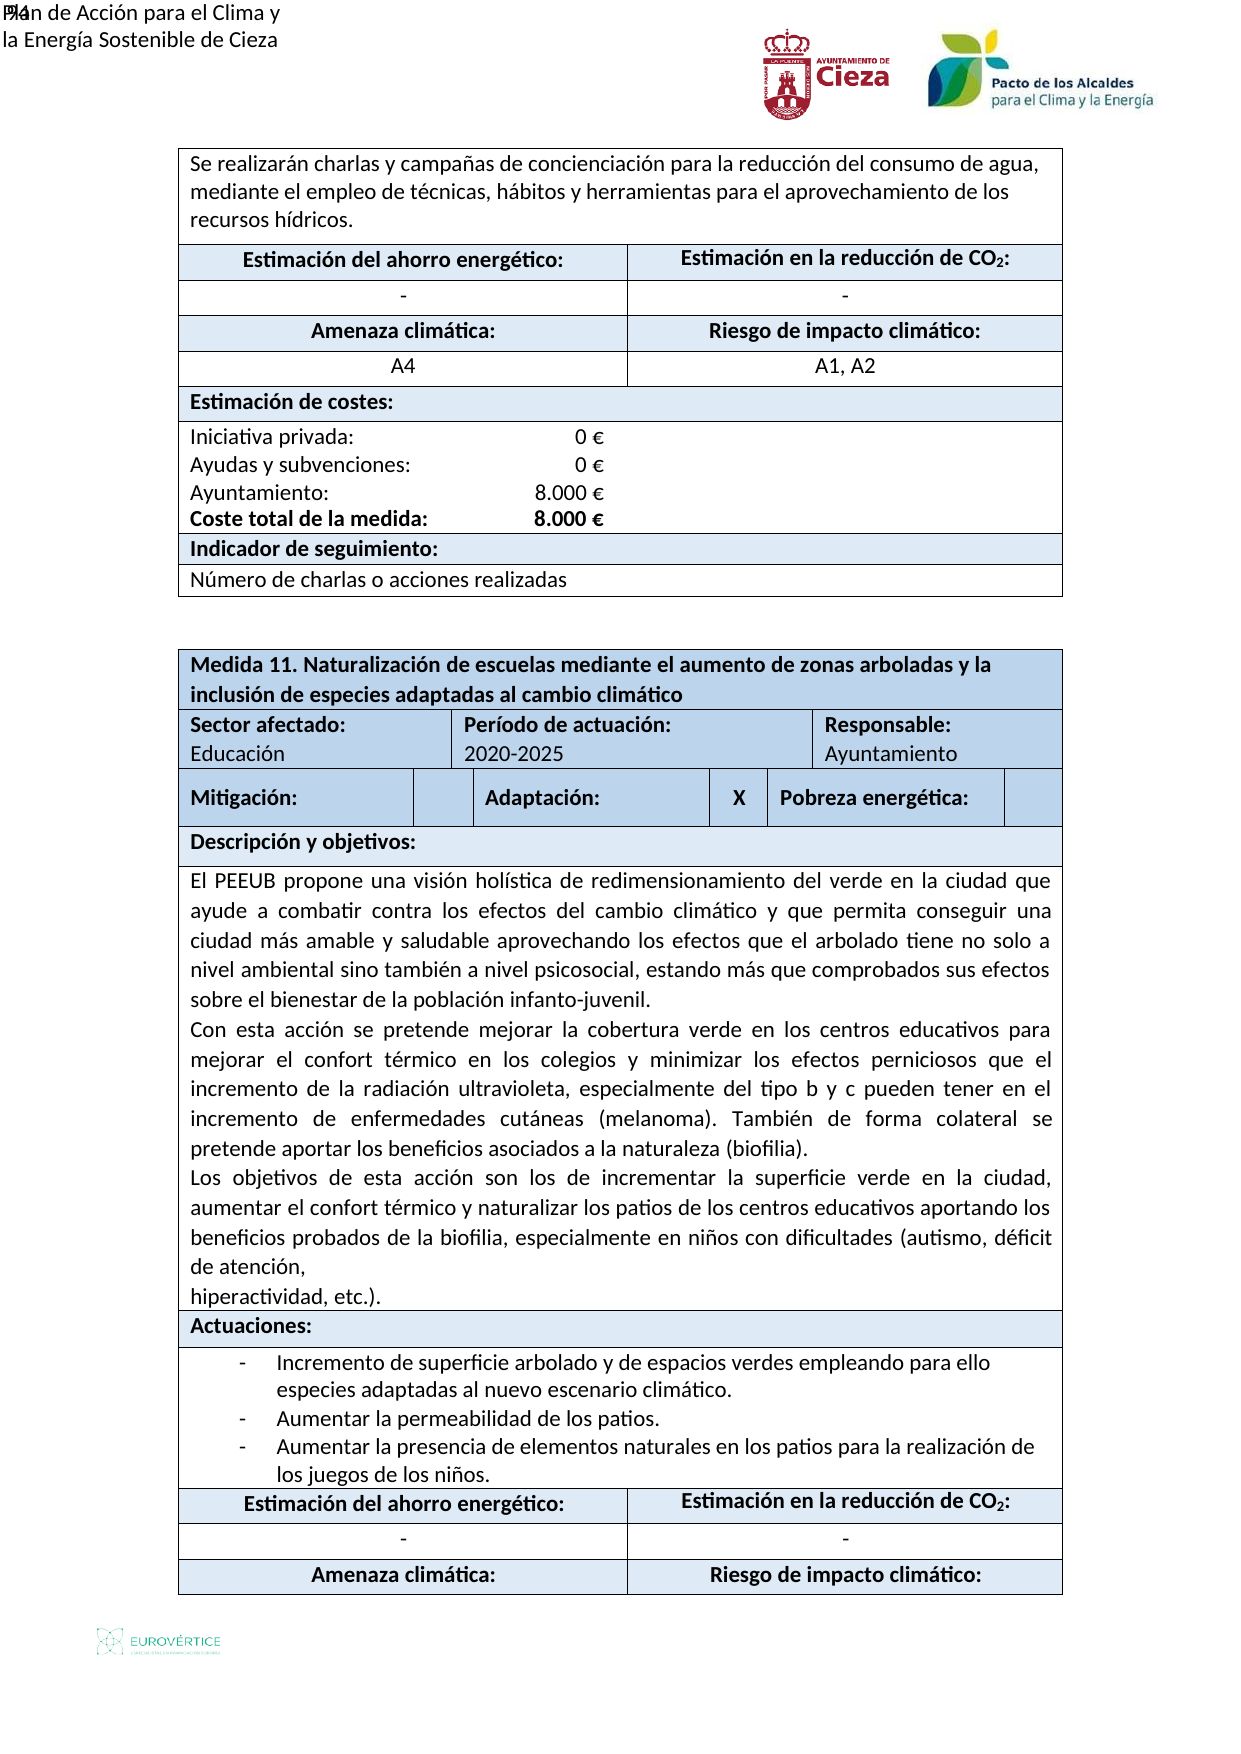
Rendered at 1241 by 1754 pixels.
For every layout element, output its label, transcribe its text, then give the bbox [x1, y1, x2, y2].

table_cell A1, A2 [628, 352, 1062, 386]
table_cell Estimación de costes: [179, 387, 1062, 421]
table_cell Iniciativa privada: 0 € Ayudas y subvenciones: 0 € Ayuntamiento: 8.000 € Coste total de la medida: 8.000 € [179, 422, 1062, 533]
table_cell Número de charlas o acciones realizadas [179, 565, 1062, 596]
table_header Medida 11. Naturalización de escuelas mediante el aumento de zonas arboladas y la inclusión de especies adaptadas al cambio climático [179, 650, 1062, 709]
table_header Se realizarán charlas y campañas de concienciación para la reducción del consumo de agua, mediante el empleo de técnicas, hábitos y herramientas para el aprovechamiento de los recursos hídricos. [179, 149, 1062, 244]
table_cell Actuaciones: [179, 1311, 1062, 1347]
table_cell A4 [179, 352, 627, 386]
picture [96, 1628, 221, 1655]
table_cell Estimación del ahorro energético: [179, 245, 627, 280]
table_cell Indicador de seguimiento: [179, 534, 1062, 564]
table_cell Riesgo de impacto climático: [628, 1560, 1062, 1594]
table_cell Amenaza climática: [179, 1560, 627, 1594]
table_cell Estimación en la reducción de CO2: [628, 1489, 1062, 1523]
table_cell X [710, 769, 767, 826]
table_cell Estimación del ahorro energético: [179, 1489, 627, 1523]
picture [921, 23, 1159, 114]
table_cell [414, 769, 473, 826]
table_cell Amenaza climática: [179, 316, 627, 351]
table_cell Estimación en la reducción de CO2: [628, 245, 1062, 280]
table_cell Período de actuación: 2020-2025 [452, 710, 812, 768]
picture [755, 22, 897, 125]
table_cell Pobreza energética: [768, 769, 1004, 826]
table_cell Sector afectado: Educación [179, 710, 451, 768]
table_cell - [628, 281, 1062, 315]
table_cell Incremento de superficie arbolado y de espacios verdes empleando para ello especies adaptadas al nuevo escenario climático. Aumentar la permeabilidad de los patios. Aumentar la presencia de elementos naturales en los patios para la realización de los juegos de los niños. [179, 1348, 1062, 1488]
table_cell - [179, 1524, 627, 1559]
table_cell [1005, 769, 1062, 826]
table_cell Responsable: Ayuntamiento [813, 710, 1062, 768]
table_cell - [628, 1524, 1062, 1559]
table_cell Mitigación: [179, 769, 413, 826]
table_cell Descripción y objetivos: [179, 827, 1062, 866]
table_cell Adaptación: [474, 769, 709, 826]
table_cell Riesgo de impacto climático: [628, 316, 1062, 351]
table_cell El PEEUB propone una visión holística de redimensionamiento del verde en la ciudad que ayude a combatir contra los efectos del cambio climático y que permita conseguir una ciudad más amable y saludable aprovechando los efectos que el arbolado tiene no solo a nivel ambiental sino también a nivel psicosocial, estando más que comprobados sus efectos sobre el bienestar de la población infanto-juvenil. Con esta acción se pretende mejorar la cobertura verde en los centros educativos para mejorar el confort térmico en los colegios y minimizar los efectos perniciosos que el incremento de la radiación ultravioleta, especialmente del tipo b y c pueden tener en el incremento de enfermedades cutáneas (melanoma). También de forma colateral se pretende aportar los beneficios asociados a la naturaleza (biofilia). Los objetivos de esta acción son los de incrementar la superficie verde en la ciudad, aumentar el confort térmico y naturalizar los patios de los centros educativos aportando los beneficios probados de la biofilia, especialmente en niños con dificultades (autismo, déficit de atención, hiperactividad, etc.). [179, 867, 1062, 1310]
table_cell - [179, 281, 627, 315]
